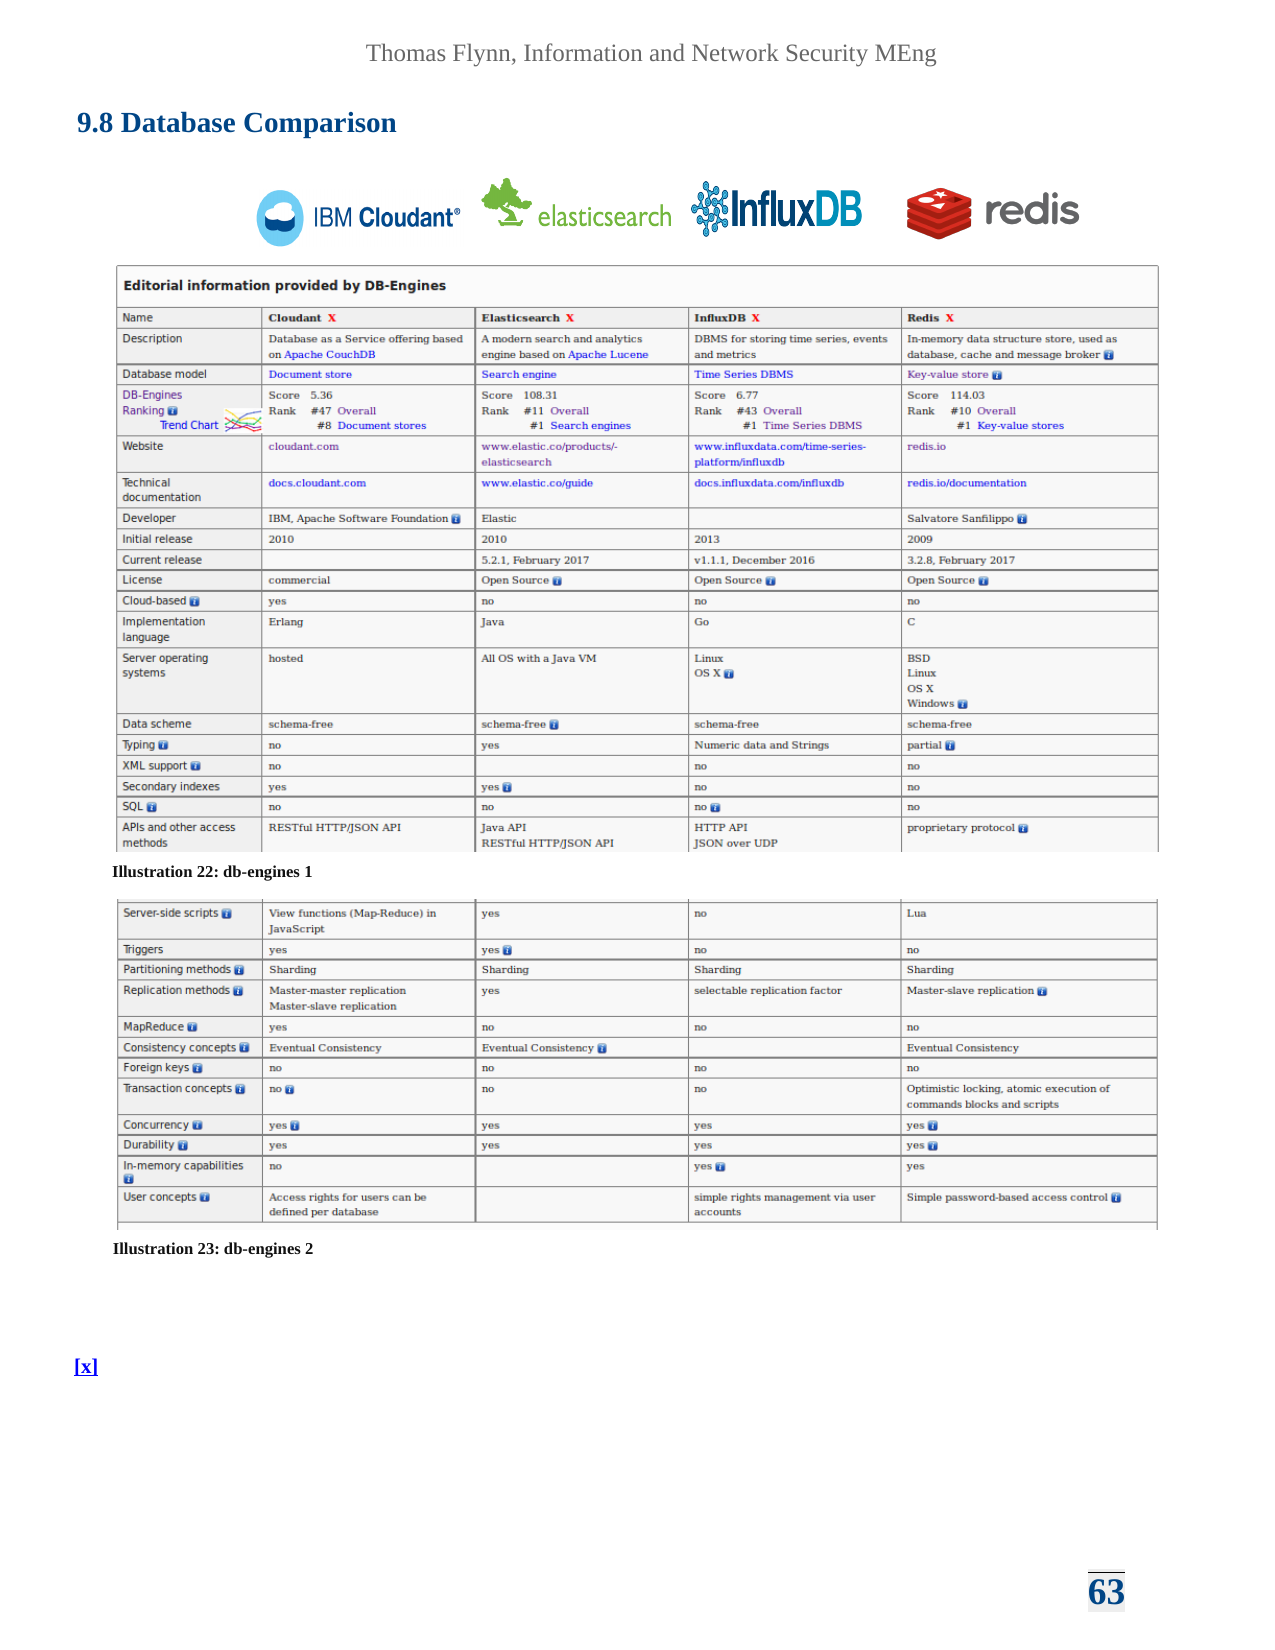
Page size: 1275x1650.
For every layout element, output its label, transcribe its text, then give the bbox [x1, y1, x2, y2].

text [x] [74, 1354, 1125, 1378]
text Illustration 22: db-engines 1 [112, 852, 1194, 881]
picture [478, 175, 671, 234]
picture [847, 197, 855, 204]
picture [906, 187, 1080, 241]
picture [847, 211, 856, 219]
picture [256, 189, 464, 247]
subtitle 9.8 Database Comparison [74, 105, 1125, 138]
picture [112, 899, 1164, 1230]
picture [111, 262, 1163, 852]
text Illustration 23: db-engines 2 [113, 1230, 1194, 1258]
picture [691, 181, 862, 237]
